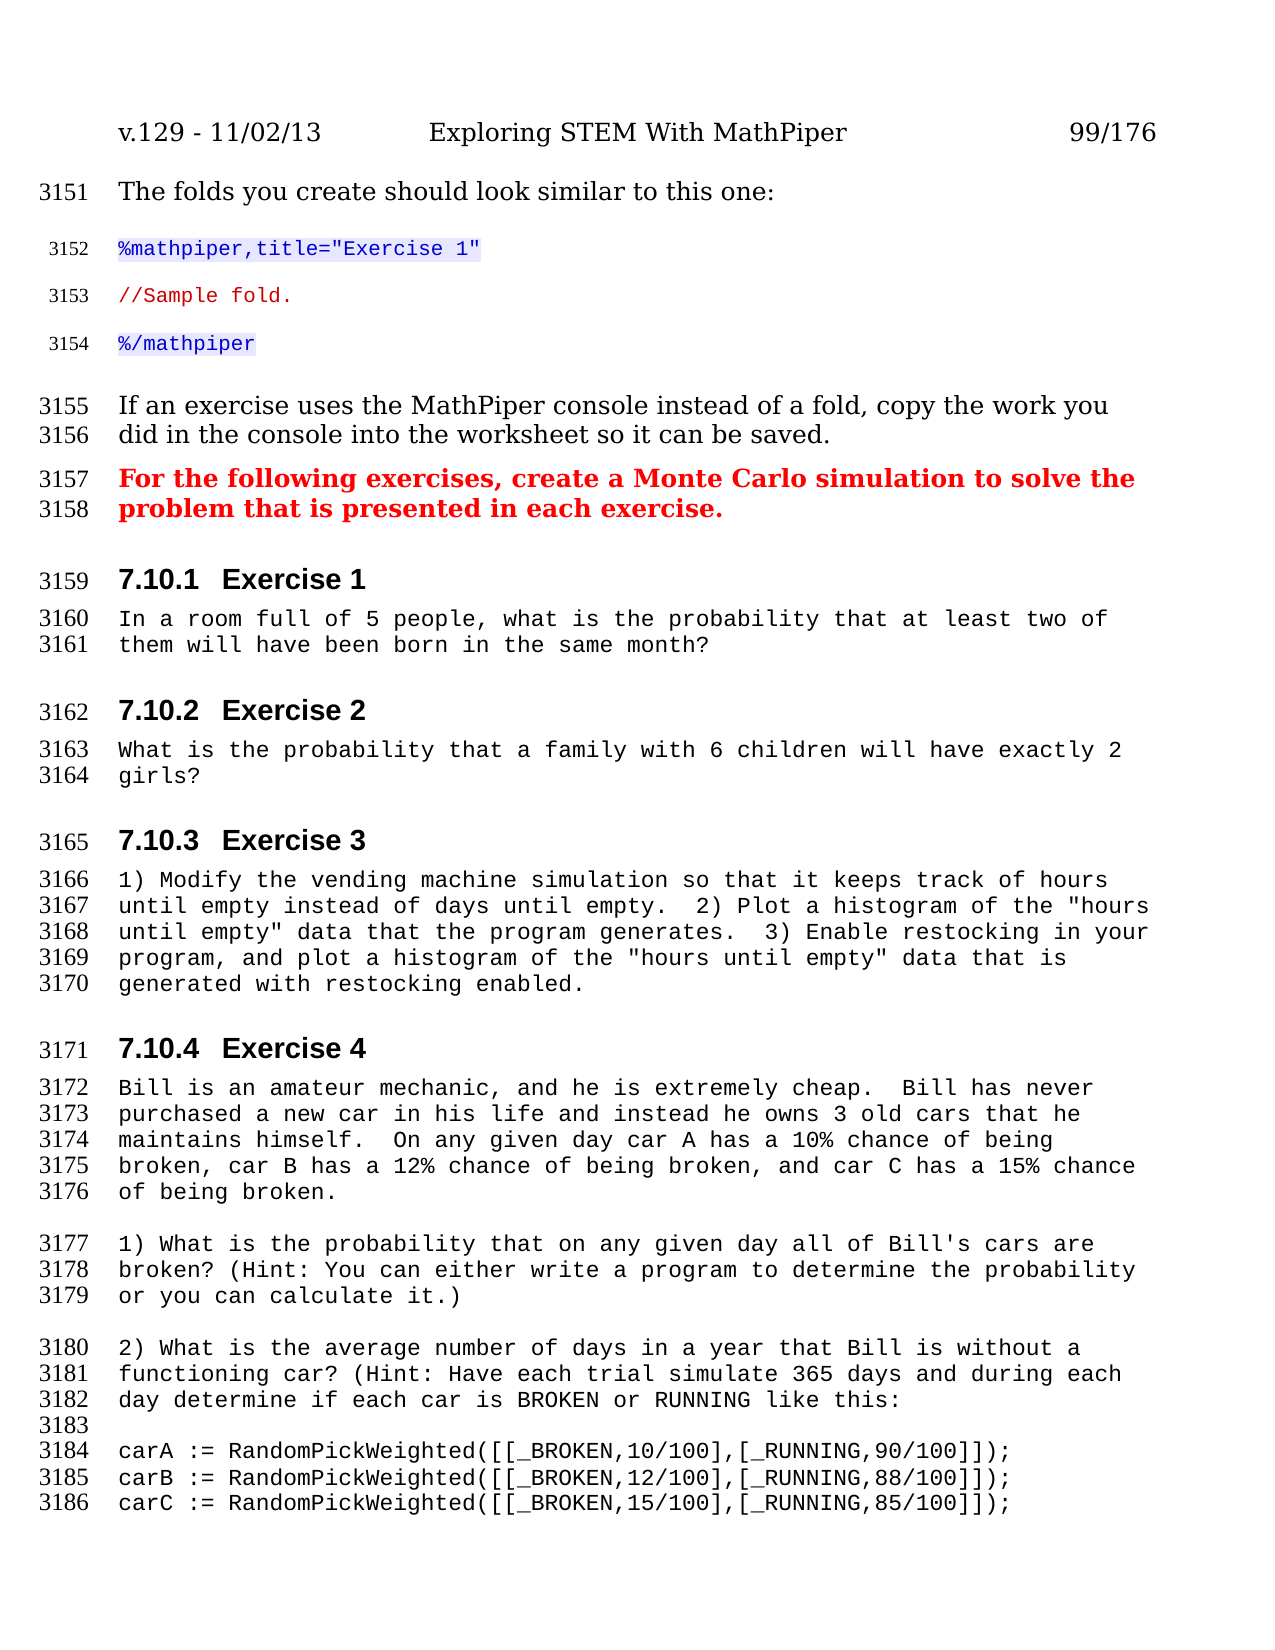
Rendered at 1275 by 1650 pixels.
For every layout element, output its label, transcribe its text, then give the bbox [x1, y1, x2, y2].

text Bill is an amateur mechanic, and he is extremely cheap. Bill has never purchased a new car in his life and instead he owns 3 old cars that he maintains himself. On any given day car A has a 10% chance of being broken, car B has a 12% chance of being broken, and car C has a 15% chance of being broken. [118, 1077, 1157, 1206]
text %/mathpiper [118, 332, 1157, 356]
text 1) Modify the vending machine simulation so that it keeps track of hours until empty instead of days until empty. 2) Plot a histogram of the "hours until empty" data that the program generates. 3) Enable restocking in your program, and plot a histogram of the "hours until empty" data that is generated with restocking enabled. [118, 868, 1157, 998]
text What is the probability that a family with 6 children will have exactly 2 girls? [118, 738, 1157, 790]
text If an exercise uses the MathPiper console instead of a fold, copy the work you did in the console into the worksheet so it can be saved. [118, 391, 1157, 449]
text For the following exercises, create a Monte Carlo simulation to solve the problem that is presented in each exercise. [118, 464, 1157, 523]
text 1) What is the probability that on any given day all of Bill's cars are broken? (Hint: You can either write a program to determine the probability or you can calculate it.) [118, 1232, 1157, 1310]
text carB := RandomPickWeighted([[_BROKEN,12/100],[_RUNNING,88/100]]); [118, 1466, 1157, 1492]
text carC := RandomPickWeighted([[_BROKEN,15/100],[_RUNNING,85/100]]); [118, 1492, 1157, 1518]
text //Sample fold. [118, 285, 1157, 309]
subtitle Exercise 3 [118, 823, 1157, 857]
subtitle Exercise 1 [118, 562, 1157, 596]
subtitle Exercise 2 [118, 693, 1157, 726]
text %mathpiper,title="Exercise 1" [118, 238, 1157, 262]
text carA := RandomPickWeighted([[_BROKEN,10/100],[_RUNNING,90/100]]); [118, 1440, 1157, 1466]
text 2) What is the average number of days in a year that Bill is without a functioning car? (Hint: Have each trial simulate 365 days and during each day determine if each car is BROKEN or RUNNING like this: [118, 1336, 1157, 1414]
subtitle Exercise 4 [118, 1031, 1157, 1065]
text The folds you create should look similar to this one: [118, 177, 1157, 206]
text In a room full of 5 people, what is the probability that at least two of them will have been born in the same month? [118, 608, 1157, 659]
